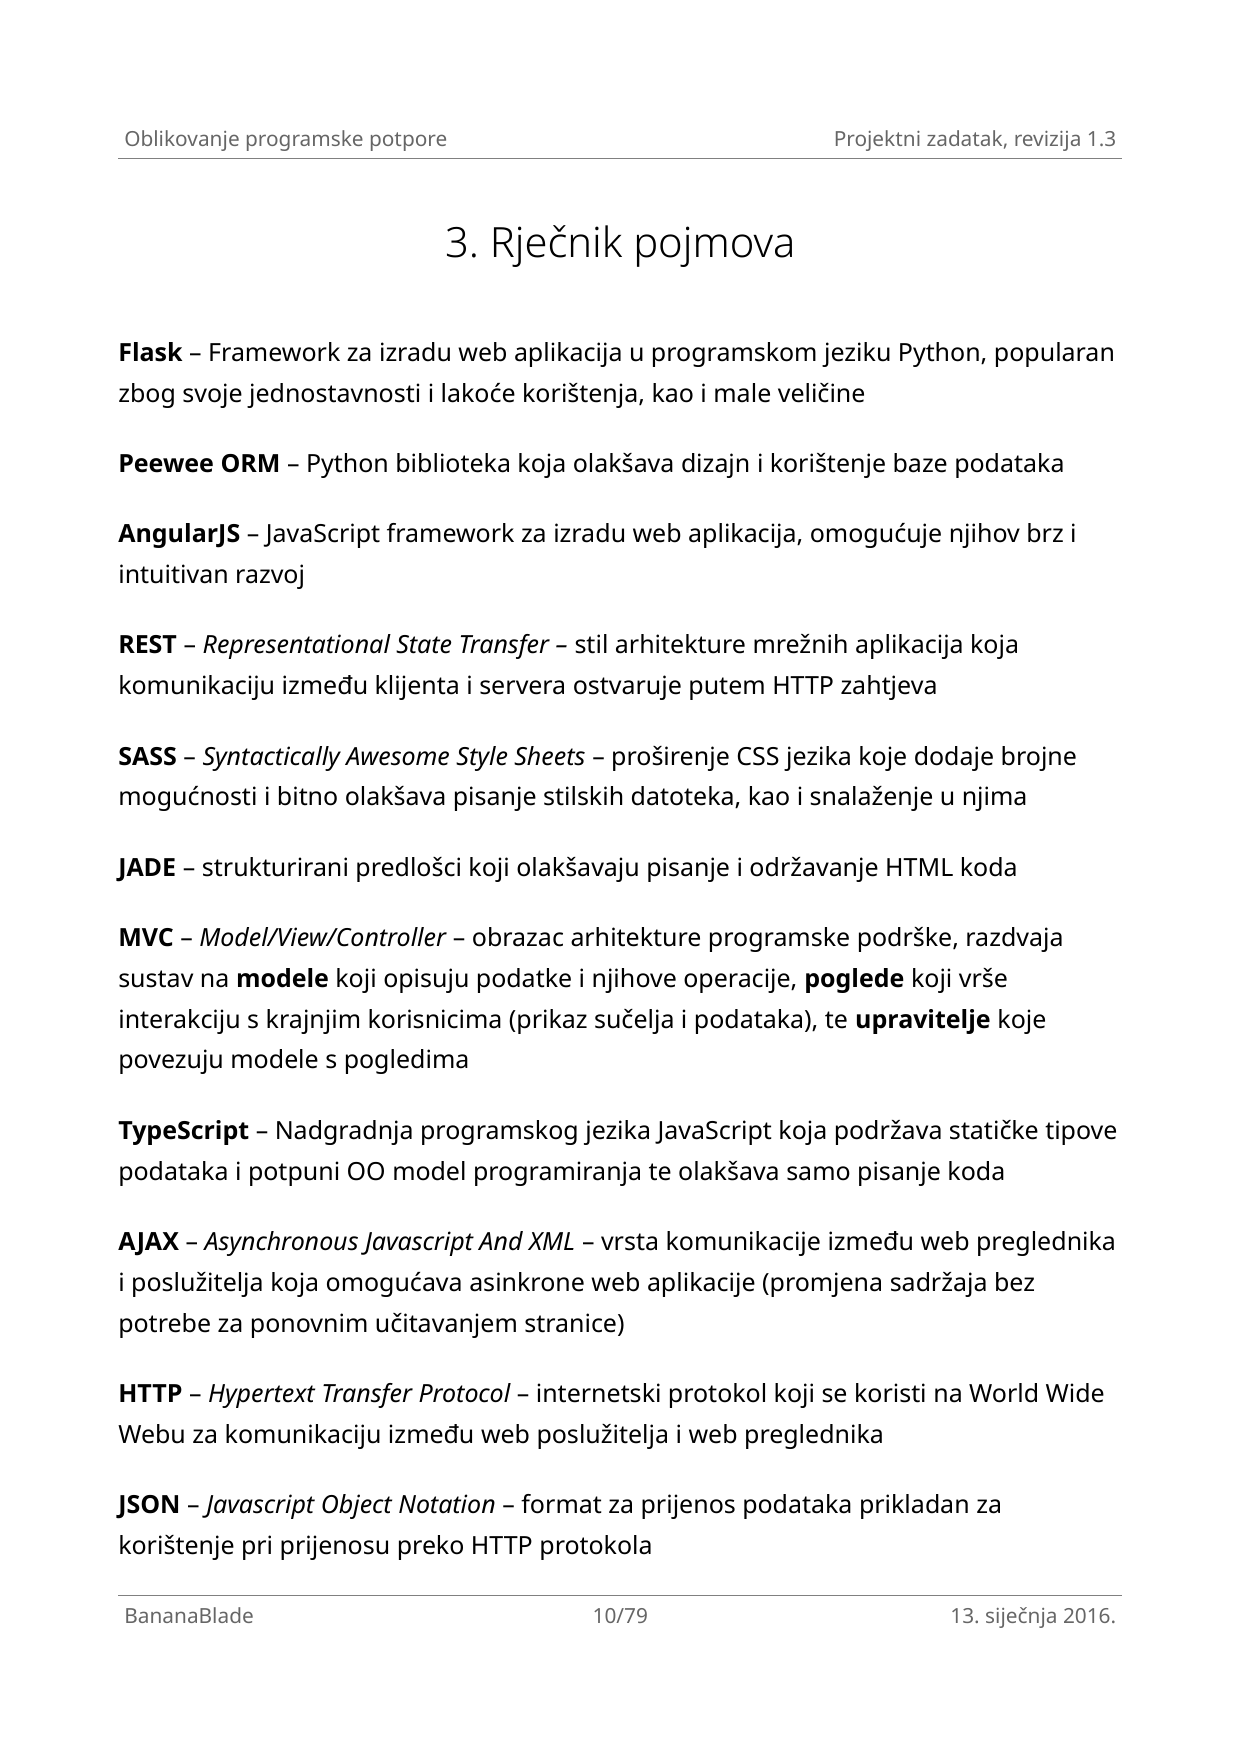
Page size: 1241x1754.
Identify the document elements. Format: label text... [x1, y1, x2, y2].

text JSON – Javascript Object Notation – format za prijenos podataka prikladan za korištenje pri prijenosu preko HTTP protokola [118, 1487, 1122, 1562]
text AJAX – Asynchronous Javascript And XML – vrsta komunikacije između web preglednika i poslužitelja koja omogućava asinkrone web aplikacije (promjena sadržaja bez potrebe za ponovnim učitavanjem stranice) [118, 1224, 1122, 1339]
text JADE – strukturirani predlošci koji olakšavaju pisanje i održavanje HTML koda [118, 849, 1122, 883]
subtitle 3. Rječnik pojmova [118, 213, 1122, 270]
text Flask – Framework za izradu web aplikacija u programskom jeziku Python, popularan zbog svoje jednostavnosti i lakoće korištenja, kao i male veličine [118, 294, 1122, 409]
text REST – Representational State Transfer – stil arhitekture mrežnih aplikacija koja komunikaciju između klijenta i servera ostvaruje putem HTTP zahtjeva [118, 627, 1122, 702]
text SASS – Syntactically Awesome Style Sheets – proširenje CSS jezika koje dodaje brojne mogućnosti i bitno olakšava pisanje stilskih datoteka, kao i snalaženje u njima [118, 738, 1122, 813]
text HTTP – Hypertext Transfer Protocol – internetski protokol koji se koristi na World Wide Webu za komunikaciju između web poslužitelja i web preglednika [118, 1376, 1122, 1451]
text TypeScript – Nadgradnja programskog jezika JavaScript koja podržava statičke tipove podataka i potpuni OO model programiranja te olakšava samo pisanje koda [118, 1112, 1122, 1187]
text MVC – Model/View/Controller – obrazac arhitekture programske podrške, razdvaja sustav na modele koji opisuju podatke i njihove operacije, poglede koji vrše interakciju s krajnjim korisnicima (prikaz sučelja i podataka), te upravitelje koje povezuju modele s pogledima [118, 920, 1122, 1076]
text AngularJS – JavaScript framework za izradu web aplikacija, omogućuje njihov brz i intuitivan razvoj [118, 516, 1122, 591]
text Peewee ORM – Python biblioteka koja olakšava dizajn i korištenje baze podataka [118, 446, 1122, 480]
